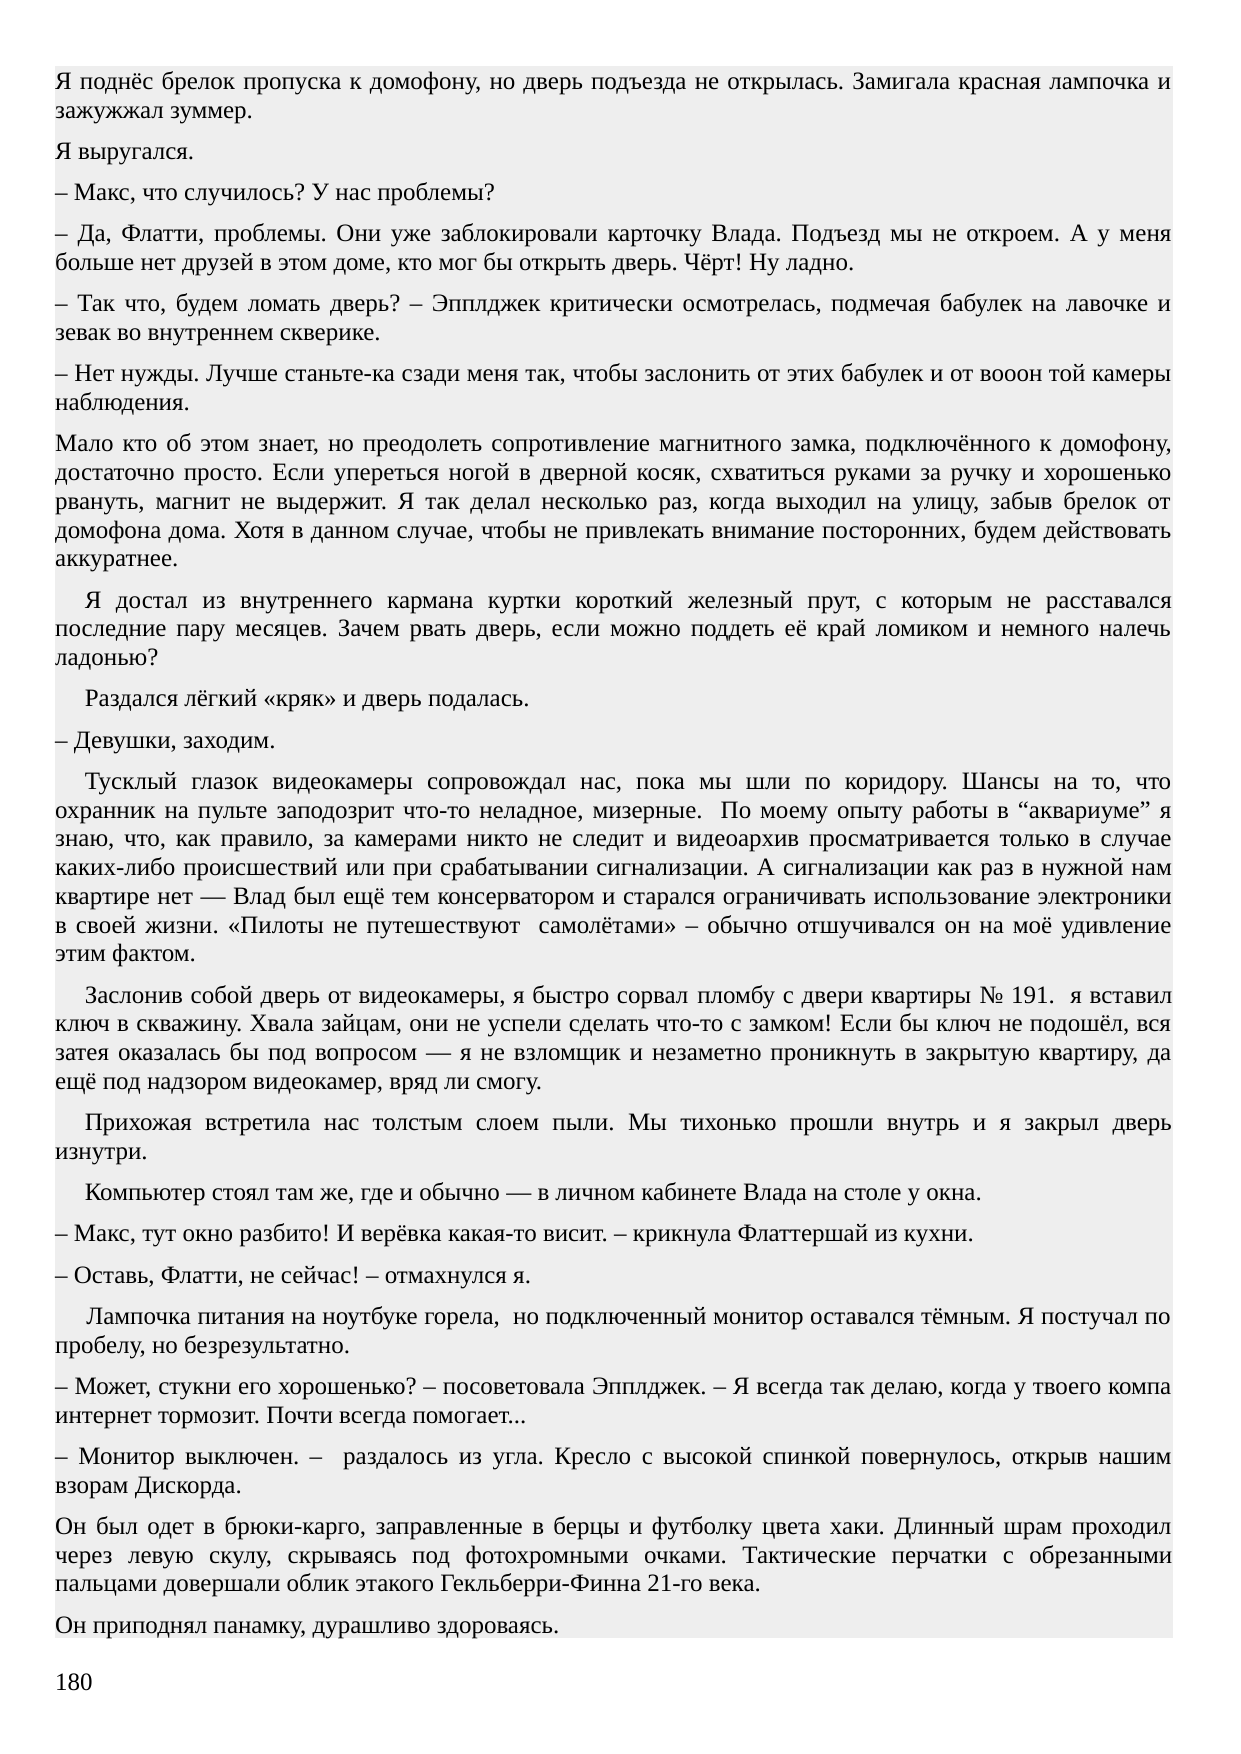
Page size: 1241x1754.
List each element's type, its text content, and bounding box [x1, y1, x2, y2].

text – Девушки, заходим. [55, 725, 1173, 753]
text – Макс, тут окно разбито! И верёвка какая-то висит. – крикнула Флаттершай из кухни. [55, 1218, 1173, 1247]
text Заслонив собой дверь от видеокамеры, я быстро сорвал пломбу с двери квартиры № 191. я вставил ключ в скважину. Хвала зайцам, они не успели сделать что-то с замком! Если бы ключ не подошёл, вся затея оказалась бы под вопросом — я не взломщик и незаметно проникнуть в закрытую квартиру, да ещё под надзором видеокамер, вряд ли смогу. [55, 980, 1173, 1095]
text – Может, стукни его хорошенько? – посоветовала Эпплджек. – Я всегда так делаю, когда у твоего компа интернет тормозит. Почти всегда помогает... [55, 1371, 1173, 1428]
text Я достал из внутреннего кармана куртки короткий железный прут, с которым не расставался последние пару месяцев. Зачем рвать дверь, если можно поддеть её край ломиком и немного налечь ладонью? [55, 585, 1173, 671]
text Он был одет в брюки-карго, заправленные в берцы и футболку цвета хаки. Длинный шрам проходил через левую скулу, скрываясь под фотохромными очками. Тактические перчатки с обрезанными пальцами довершали облик этакого Гекльберри-Финна 21-го века. [55, 1511, 1173, 1597]
text Я поднёс брелок пропуска к домофону, но дверь подъезда не открылась. Замигала красная лампочка и зажужжал зуммер. [55, 66, 1173, 123]
text – Нет нужды. Лучше станьте-ка сзади меня так, чтобы заслонить от этих бабулек и от вооон той камеры наблюдения. [55, 358, 1173, 416]
text Я выругался. [55, 136, 1173, 165]
text – Монитор выключен. – раздалось из угла. Кресло с высокой спинкой повернулось, открыв нашим взорам Дискорда. [55, 1441, 1173, 1498]
text Лампочка питания на ноутбуке горела, но подключенный монитор оставался тёмным. Я постучал по пробелу, но безрезультатно. [55, 1301, 1173, 1358]
text – Макс, что случилось? У нас проблемы? [55, 177, 1173, 206]
text Прихожая встретила нас толстым слоем пыли. Мы тихонько прошли внутрь и я закрыл дверь изнутри. [55, 1107, 1173, 1165]
text Компьютер стоял там же, где и обычно — в личном кабинете Влада на столе у окна. [55, 1177, 1173, 1206]
text – Так что, будем ломать дверь? – Эпплджек критически осмотрелась, подмечая бабулек на лавочке и зевак во внутреннем скверике. [55, 288, 1173, 346]
text – Оставь, Флатти, не сейчас! – отмахнулся я. [55, 1260, 1173, 1288]
text Он приподнял панамку, дурашливо здороваясь. [55, 1610, 1173, 1638]
text Раздался лёгкий «кряк» и дверь подалась. [55, 683, 1173, 712]
list Мало кто об этом знает, но преодолеть сопротивление магнитного замка, подключённого к домофону, достаточно просто. Если упереться ногой в дверной косяк, схватиться руками за ручку и хорошенько рвануть, магнит не выдержит. Я так делал несколько раз, когда выходил на улицу, забыв брелок от домофона дома. Хотя в данном случае, чтобы не привлекать внимание посторонних, будем действовать аккуратнее. [55, 428, 1173, 572]
text – Да, Флатти, проблемы. Они уже заблокировали карточку Влада. Подъезд мы не откроем. А у меня больше нет друзей в этом доме, кто мог бы открыть дверь. Чёрт! Ну ладно. [55, 218, 1173, 276]
text Тусклый глазок видеокамеры сопровождал нас, пока мы шли по коридору. Шансы на то, что охранник на пульте заподозрит что-то неладное, мизерные. По моему опыту работы в “аквариуме” я знаю, что, как правило, за камерами никто не следит и видеоархив просматривается только в случае каких-либо происшествий или при срабатывании сигнализации. А сигнализации как раз в нужной нам квартире нет — Влад был ещё тем консерватором и старался ограничивать использование электроники в своей жизни. «Пилоты не путешествуют самолётами» – обычно отшучивался он на моё удивление этим фактом. [55, 766, 1173, 967]
